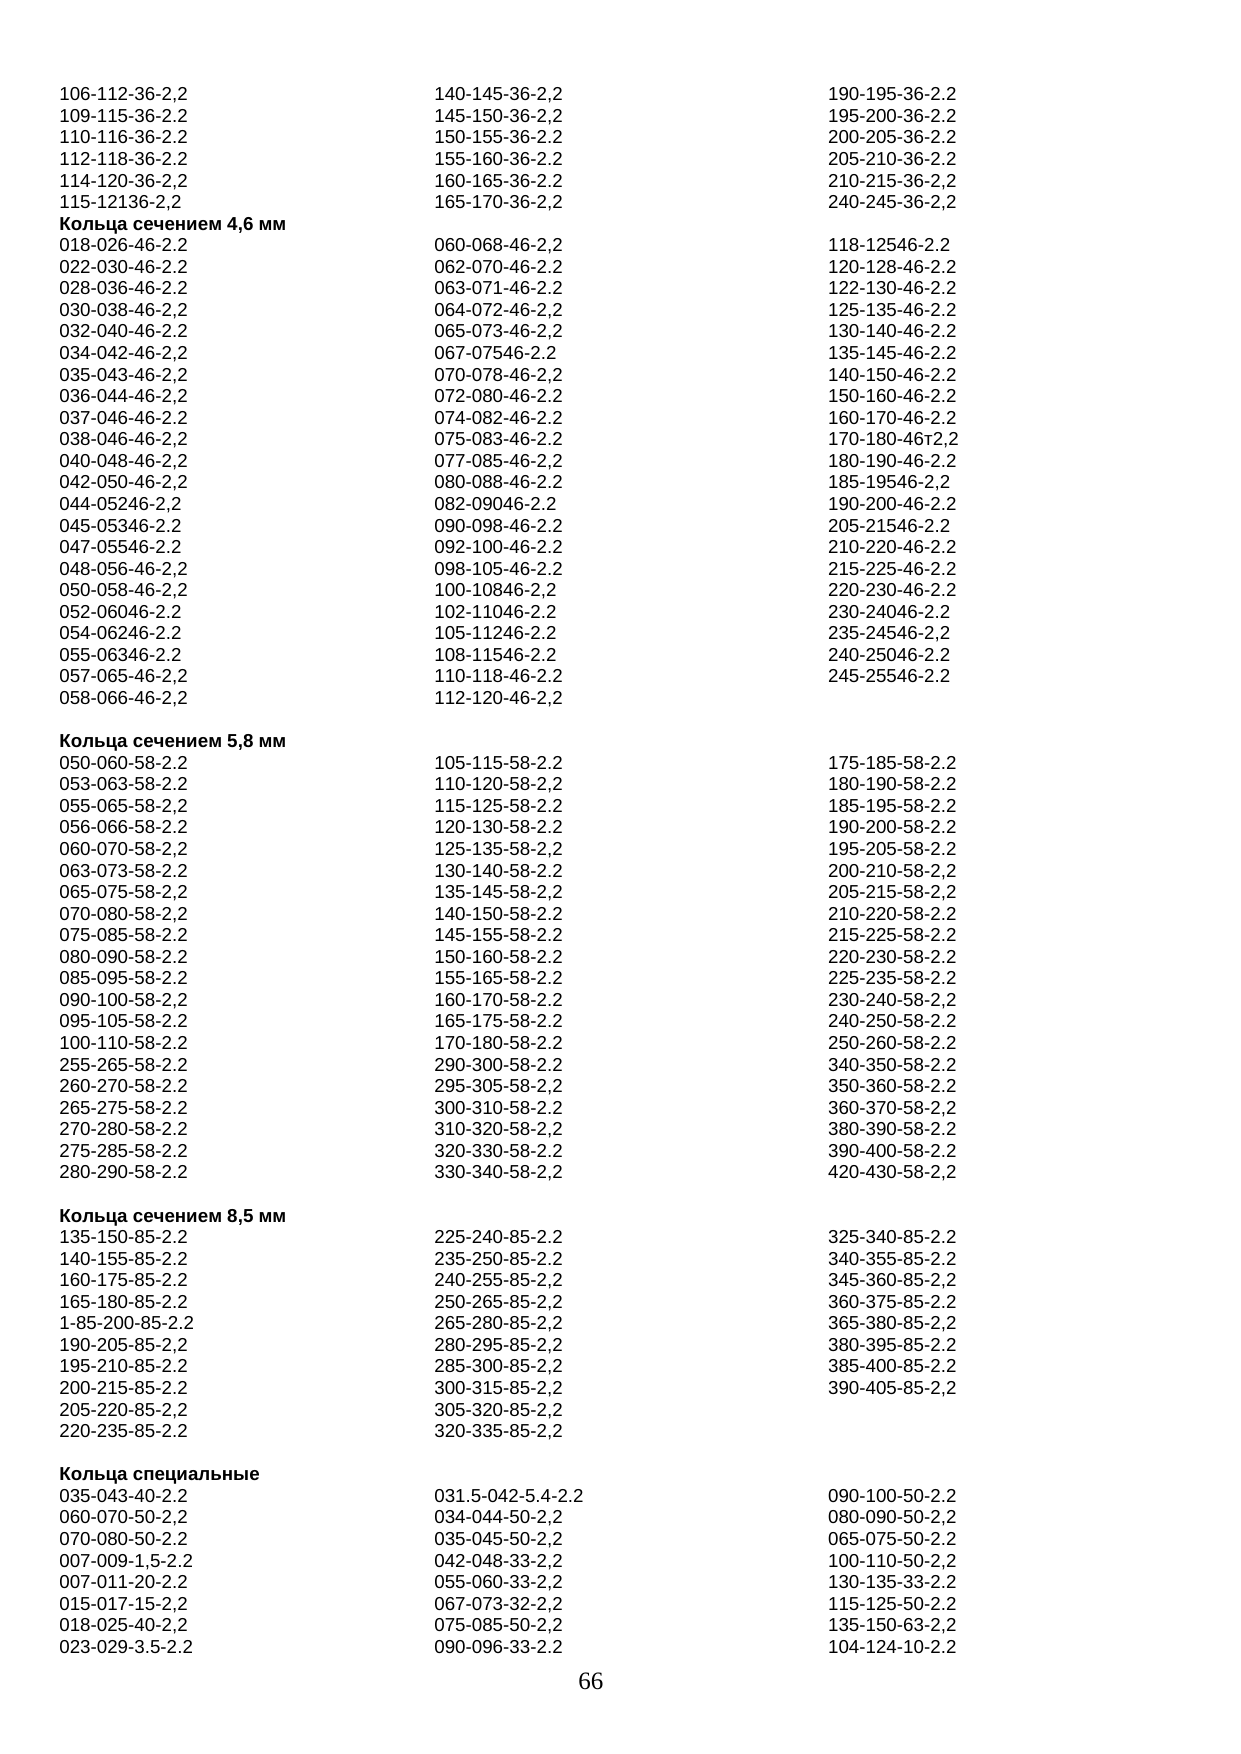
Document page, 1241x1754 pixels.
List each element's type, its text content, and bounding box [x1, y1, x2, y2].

text 035-043-46-2,2 070-078-46-2,2 140-150-46-2.2 [59, 363, 1122, 385]
text 042-050-46-2,2 080-088-46-2.2 185-19546-2,2 [59, 471, 1122, 493]
text 100-110-58-2.2 170-180-58-2.2 250-260-58-2.2 [59, 1032, 1122, 1053]
text 040-048-46-2,2 077-085-46-2,2 180-190-46-2.2 [59, 450, 1122, 471]
text 060-070-50-2,2 034-044-50-2,2 080-090-50-2,2 [59, 1506, 1122, 1528]
text 280-290-58-2.2 330-340-58-2,2 420-430-58-2,2 [59, 1161, 1122, 1183]
text 057-065-46-2,2 110-118-46-2.2 245-25546-2.2 [59, 665, 1122, 687]
text 070-080-58-2,2 140-150-58-2.2 210-220-58-2.2 [59, 902, 1122, 924]
text 037-046-46-2.2 074-082-46-2.2 160-170-46-2.2 [59, 407, 1122, 428]
text 070-080-50-2.2 035-045-50-2,2 065-075-50-2.2 [59, 1528, 1122, 1549]
text 063-073-58-2.2 130-140-58-2.2 200-210-58-2,2 [59, 859, 1122, 881]
text 036-044-46-2,2 072-080-46-2.2 150-160-46-2.2 [59, 385, 1122, 407]
text 018-025-40-2,2 075-085-50-2,2 135-150-63-2,2 [59, 1614, 1122, 1636]
text 220-235-85-2.2 320-335-85-2,2 [59, 1420, 1122, 1442]
text Кольца сечением 4,6 мм [59, 212, 1122, 234]
text 007-009-1,5-2.2 042-048-33-2,2 100-110-50-2,2 [59, 1549, 1122, 1571]
text 085-095-58-2.2 155-165-58-2.2 225-235-58-2.2 [59, 967, 1122, 989]
text 053-063-58-2.2 110-120-58-2,2 180-190-58-2.2 [59, 773, 1122, 795]
text 052-06046-2.2 102-11046-2.2 230-24046-2.2 [59, 601, 1122, 622]
text 060-070-58-2,2 125-135-58-2,2 195-205-58-2.2 [59, 838, 1122, 859]
text 030-038-46-2,2 064-072-46-2,2 125-135-46-2.2 [59, 299, 1122, 320]
text Кольца специальные [59, 1463, 1122, 1485]
text 015-017-15-2,2 067-073-32-2,2 115-125-50-2.2 [59, 1592, 1122, 1614]
text 190-205-85-2,2 280-295-85-2,2 380-395-85-2.2 [59, 1334, 1122, 1355]
text 160-175-85-2.2 240-255-85-2,2 345-360-85-2,2 [59, 1269, 1122, 1291]
text 055-065-58-2,2 115-125-58-2.2 185-195-58-2.2 [59, 795, 1122, 816]
text 050-058-46-2,2 100-10846-2,2 220-230-46-2.2 [59, 579, 1122, 601]
text 165-180-85-2.2 250-265-85-2,2 360-375-85-2.2 [59, 1291, 1122, 1312]
text 032-040-46-2.2 065-073-46-2,2 130-140-46-2.2 [59, 320, 1122, 342]
text 034-042-46-2,2 067-07546-2.2 135-145-46-2.2 [59, 342, 1122, 363]
text 023-029-3.5-2.2 090-096-33-2.2 104-124-10-2.2 [59, 1636, 1122, 1657]
text 048-056-46-2,2 098-105-46-2.2 215-225-46-2.2 [59, 557, 1122, 579]
text 054-06246-2.2 105-11246-2.2 235-24546-2,2 [59, 622, 1122, 644]
text 135-150-85-2.2 225-240-85-2.2 325-340-85-2.2 [59, 1226, 1122, 1247]
text 200-215-85-2.2 300-315-85-2,2 390-405-85-2,2 [59, 1377, 1122, 1398]
text 044-05246-2,2 082-09046-2.2 190-200-46-2.2 [59, 493, 1122, 514]
text 265-275-58-2.2 300-310-58-2.2 360-370-58-2,2 [59, 1097, 1122, 1118]
text 255-265-58-2.2 290-300-58-2.2 340-350-58-2.2 [59, 1053, 1122, 1075]
text 050-060-58-2.2 105-115-58-2.2 175-185-58-2.2 [59, 752, 1122, 773]
text 095-105-58-2.2 165-175-58-2.2 240-250-58-2.2 [59, 1010, 1122, 1032]
text 007-011-20-2.2 055-060-33-2,2 130-135-33-2.2 [59, 1571, 1122, 1592]
text 080-090-58-2.2 150-160-58-2.2 220-230-58-2.2 [59, 946, 1122, 967]
text Кольца сечением 8,5 мм [59, 1204, 1122, 1226]
text 270-280-58-2.2 310-320-58-2,2 380-390-58-2.2 [59, 1118, 1122, 1140]
text 045-05346-2.2 090-098-46-2.2 205-21546-2.2 [59, 514, 1122, 536]
text 018-026-46-2.2 060-068-46-2,2 118-12546-2.2 [59, 234, 1122, 256]
text 260-270-58-2.2 295-305-58-2,2 350-360-58-2.2 [59, 1075, 1122, 1097]
text Кольца сечением 5,8 мм [59, 730, 1122, 752]
text 109-115-36-2.2 145-150-36-2,2 195-200-36-2.2 [59, 105, 1122, 126]
text 065-075-58-2,2 135-145-58-2,2 205-215-58-2,2 [59, 881, 1122, 902]
text 022-030-46-2.2 062-070-46-2.2 120-128-46-2.2 [59, 256, 1122, 277]
text 075-085-58-2.2 145-155-58-2.2 215-225-58-2.2 [59, 924, 1122, 946]
text 275-285-58-2.2 320-330-58-2.2 390-400-58-2.2 [59, 1140, 1122, 1161]
text 055-06346-2.2 108-11546-2.2 240-25046-2.2 [59, 644, 1122, 665]
text 038-046-46-2,2 075-083-46-2.2 170-180-46т2,2 [59, 428, 1122, 450]
text 056-066-58-2.2 120-130-58-2.2 190-200-58-2.2 [59, 816, 1122, 838]
text 028-036-46-2.2 063-071-46-2.2 122-130-46-2.2 [59, 277, 1122, 299]
text 112-118-36-2.2 155-160-36-2.2 205-210-36-2.2 [59, 148, 1122, 169]
text 1-85-200-85-2.2 265-280-85-2,2 365-380-85-2,2 [59, 1312, 1122, 1334]
text 205-220-85-2,2 305-320-85-2,2 [59, 1398, 1122, 1420]
text 195-210-85-2.2 285-300-85-2,2 385-400-85-2.2 [59, 1355, 1122, 1377]
text 035-043-40-2.2 031.5-042-5.4-2.2 090-100-50-2.2 [59, 1485, 1122, 1506]
text 114-120-36-2,2 160-165-36-2.2 210-215-36-2,2 [59, 169, 1122, 191]
text 106-112-36-2,2 140-145-36-2,2 190-195-36-2.2 [59, 83, 1122, 105]
text 090-100-58-2,2 160-170-58-2.2 230-240-58-2,2 [59, 989, 1122, 1010]
text 140-155-85-2.2 235-250-85-2.2 340-355-85-2.2 [59, 1247, 1122, 1269]
text 115-12136-2,2 165-170-36-2,2 240-245-36-2,2 [59, 191, 1122, 212]
text 058-066-46-2,2 112-120-46-2,2 [59, 687, 1122, 708]
text 047-05546-2.2 092-100-46-2.2 210-220-46-2.2 [59, 536, 1122, 557]
text 110-116-36-2.2 150-155-36-2.2 200-205-36-2.2 [59, 126, 1122, 148]
